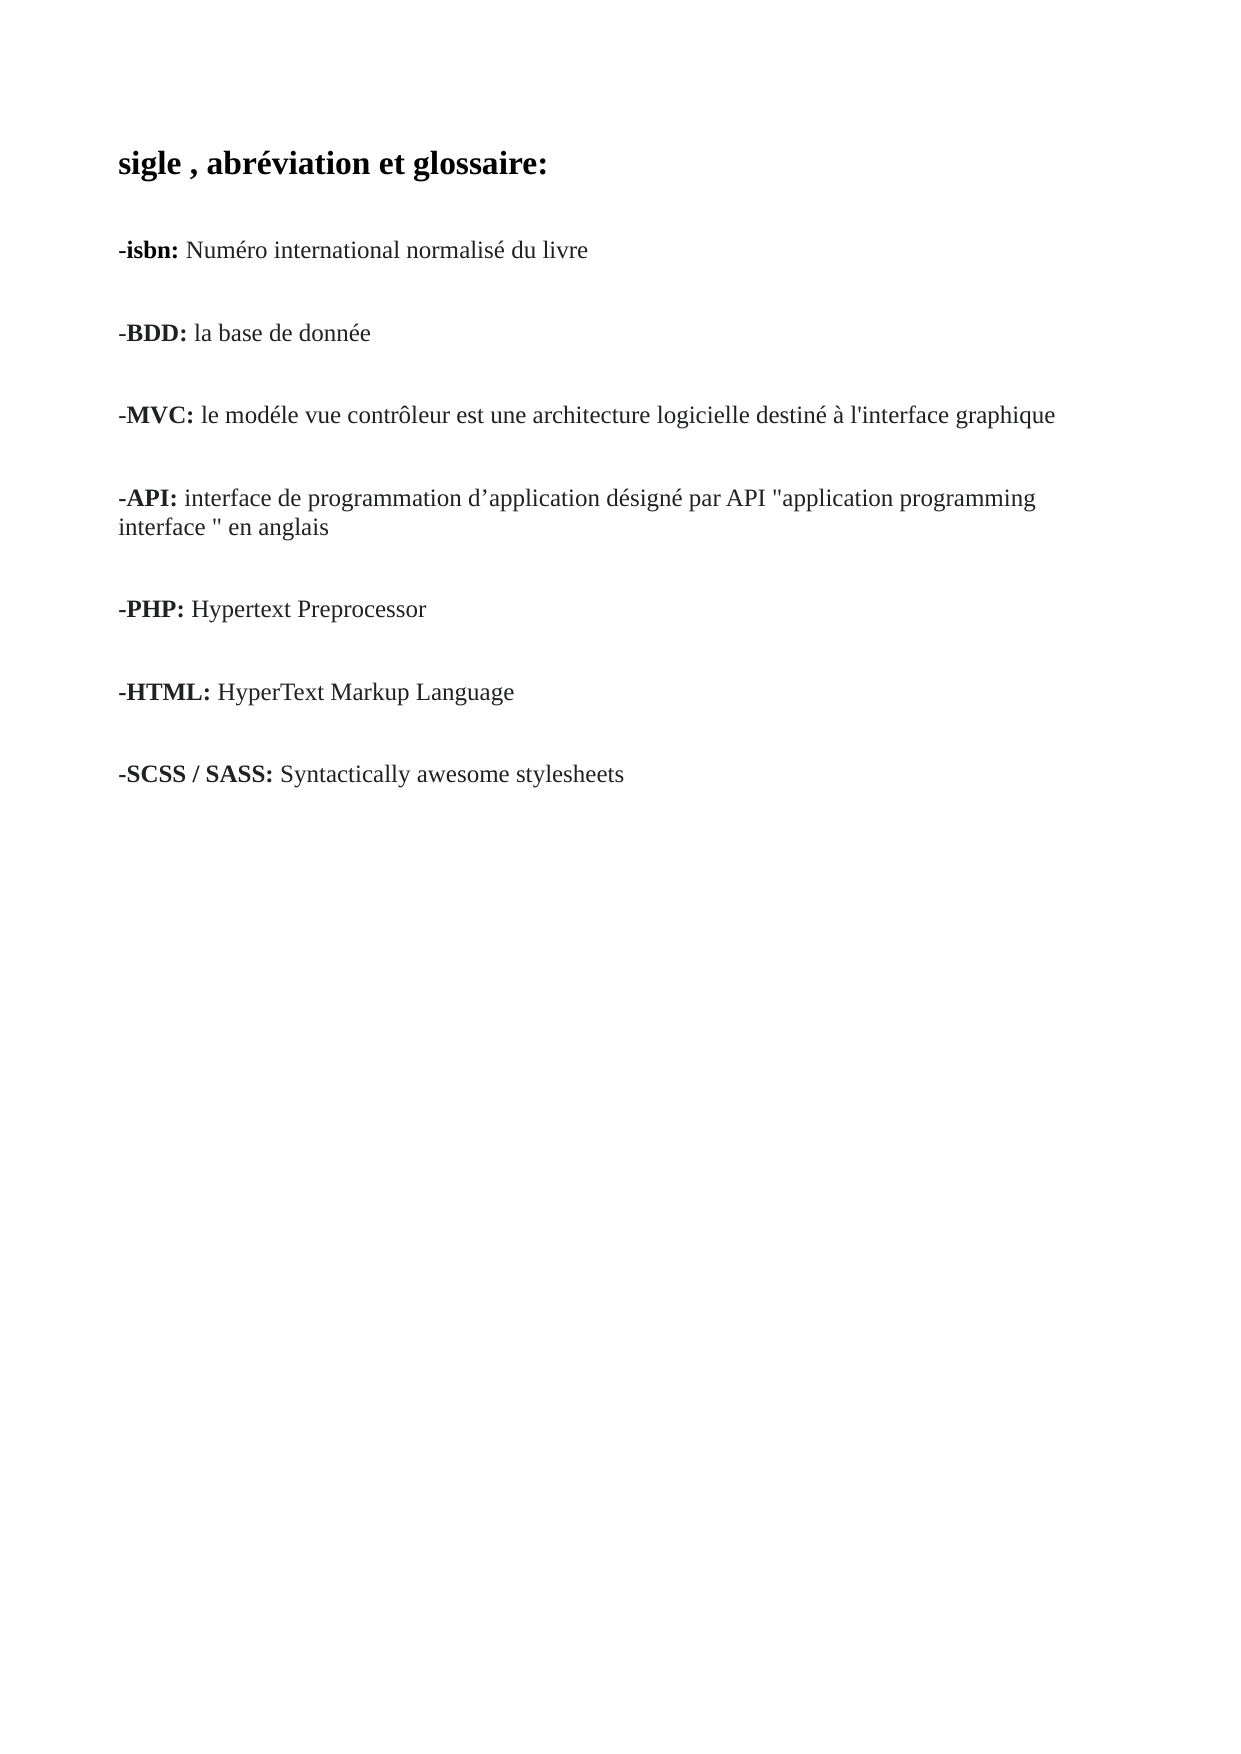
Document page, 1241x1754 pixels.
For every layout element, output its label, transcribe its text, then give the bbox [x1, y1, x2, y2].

text -API: interface de programmation d’application désigné par API "application programming interface " en anglais [118, 483, 1122, 541]
text -SCSS / SASS: Syntactically awesome stylesheets [118, 759, 1122, 788]
subtitle sigle , abréviation et glossaire: [118, 143, 1122, 182]
text -isbn: Numéro international normalisé du livre [118, 236, 1122, 264]
text -MVC: le modéle vue contrôleur est une architecture logicielle destiné à l'interface graphique [118, 401, 1122, 429]
text -PHP: Hypertext Preprocessor [118, 594, 1122, 623]
text -HTML: HyperText Markup Language [118, 677, 1122, 706]
text -BDD: la base de donnée [118, 318, 1122, 347]
